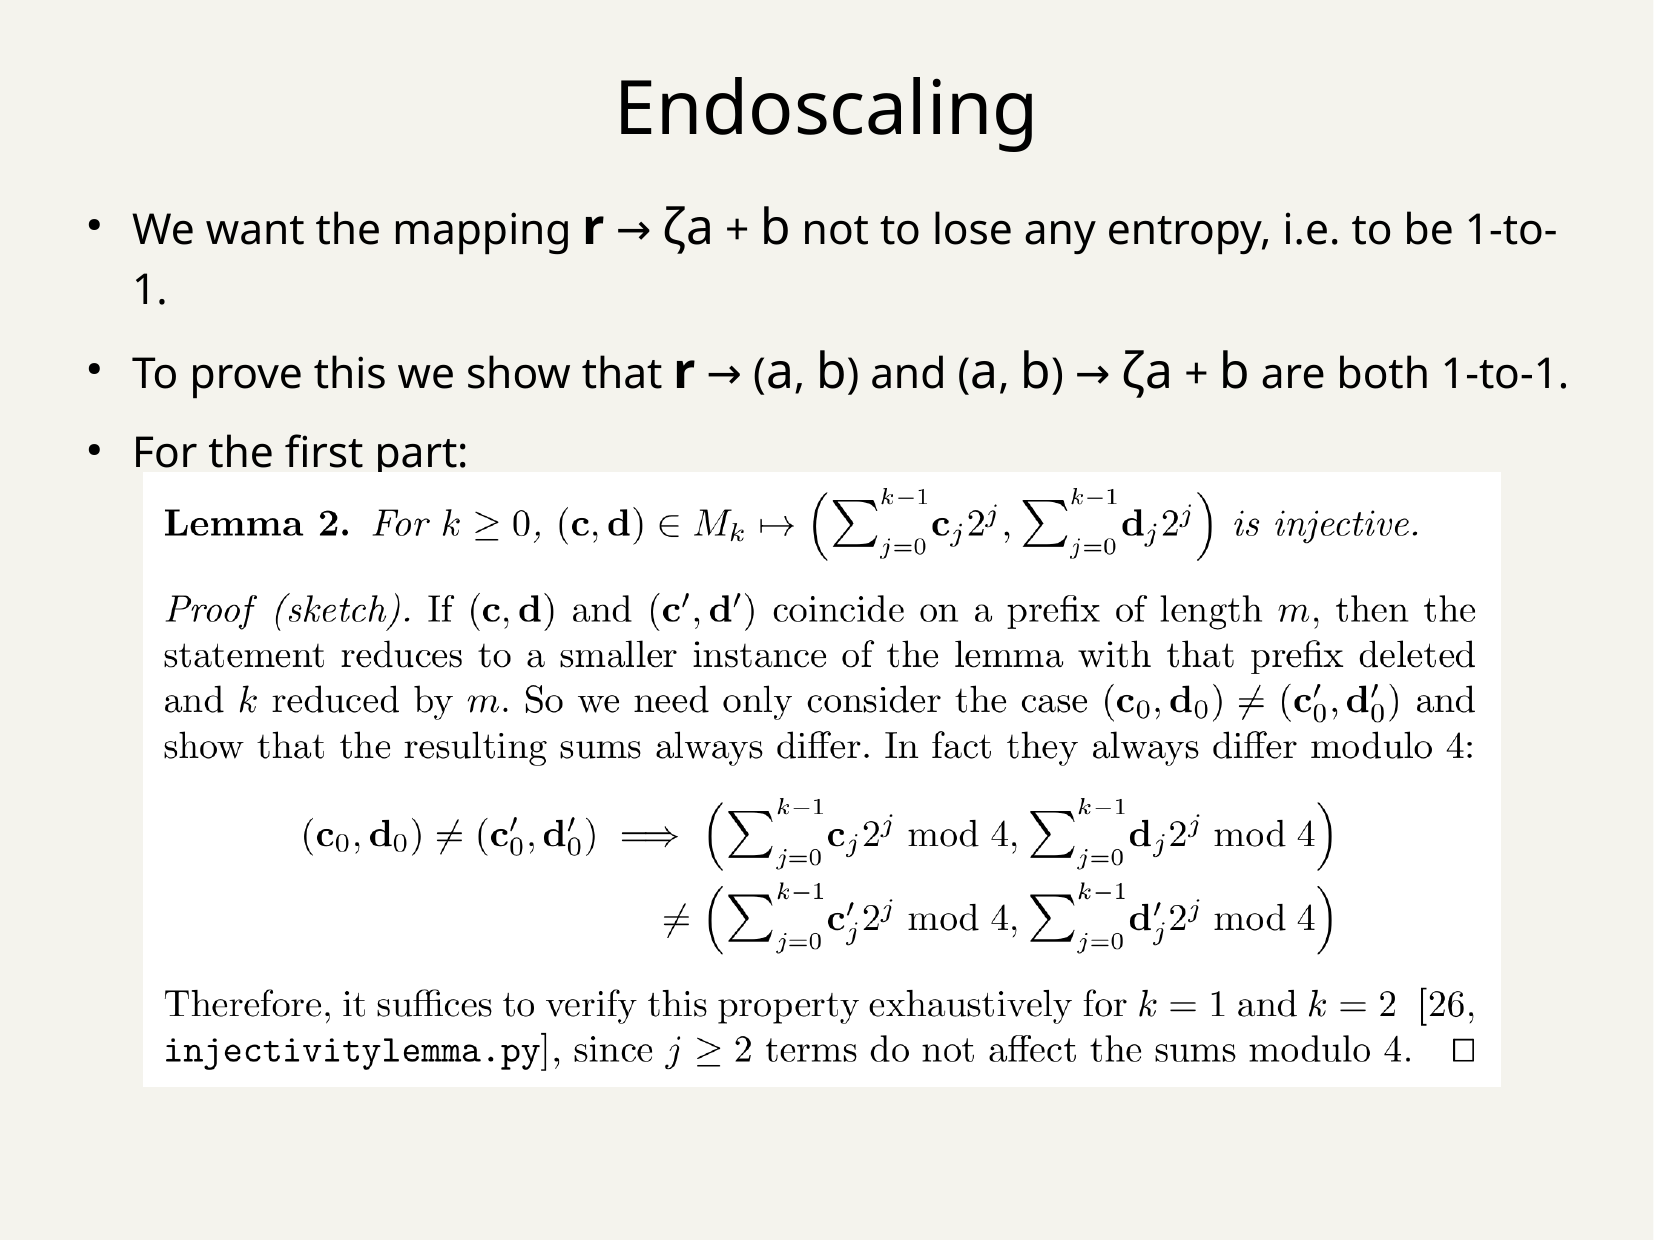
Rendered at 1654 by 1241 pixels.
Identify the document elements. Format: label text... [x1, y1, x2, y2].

picture [143, 472, 1501, 1087]
list We want the mapping r → ζa + b not to lose any entropy, i.e. to be 1-to-1. To prove this we show that r → (a, b) and (a, b) → ζa + b are both 1-to-1. For the first part: [71, 191, 1572, 485]
title Endoscaling [82, 35, 1571, 175]
